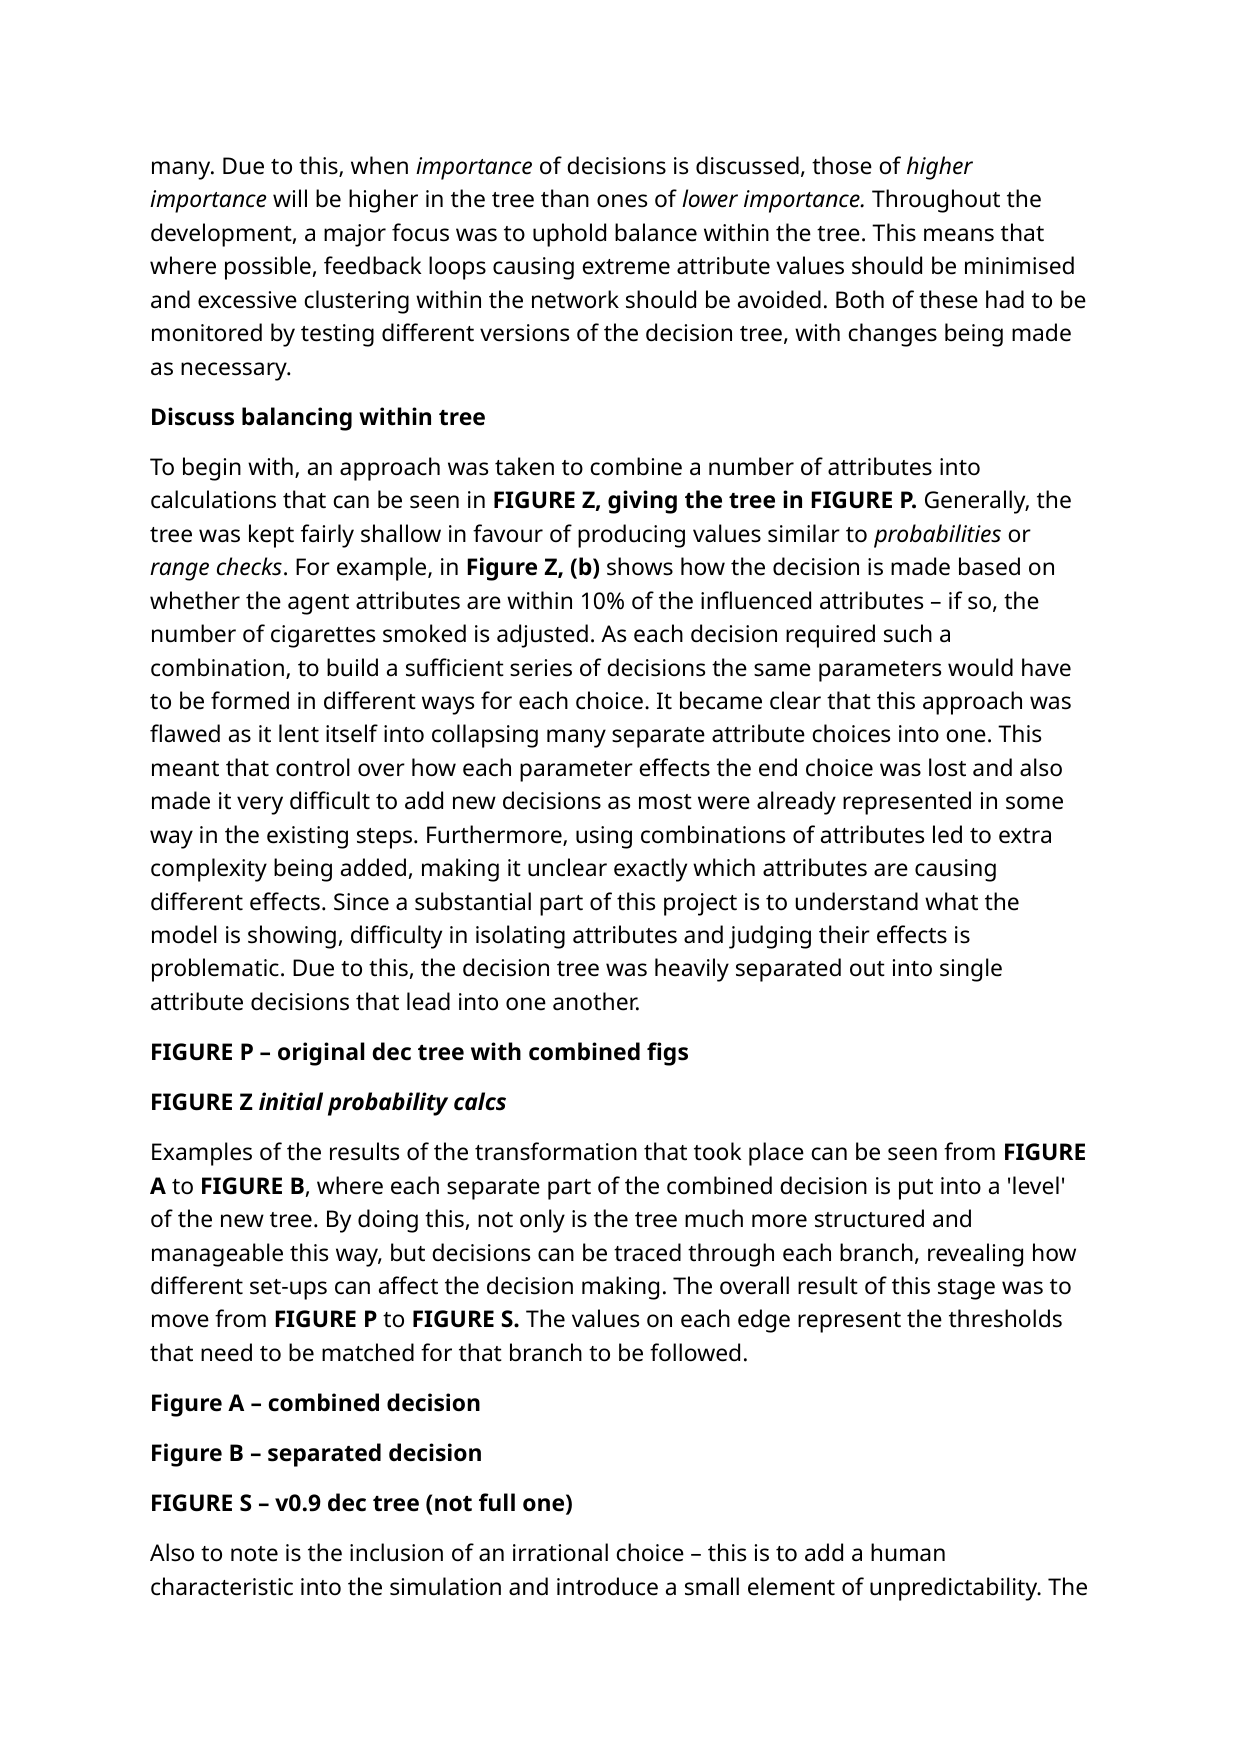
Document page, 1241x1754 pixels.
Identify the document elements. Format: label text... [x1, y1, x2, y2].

text Figure B – separated decision [150, 1437, 1090, 1468]
text Also to note is the inclusion of an irrational choice – this is to add a human characteristic into the simulation and introduce a small element of unpredictability. The [150, 1537, 1090, 1602]
text many. Due to this, when importance of decisions is discussed, those of higher importance will be higher in the tree than ones of lower importance. Throughout the development, a major focus was to uphold balance within the tree. This means that where possible, feedback loops causing extreme attribute values should be minimised and excessive clustering within the network should be avoided. Both of these had to be monitored by testing different versions of the decision tree, with changes being made as necessary. [150, 150, 1090, 382]
text FIGURE S – v0.9 dec tree (not full one) [150, 1487, 1090, 1518]
text To begin with, an approach was taken to combine a number of attributes into calculations that can be seen in FIGURE Z, giving the tree in FIGURE P. Generally, the tree was kept fairly shallow in favour of producing values similar to probabilities or range checks. For example, in Figure Z, (b) shows how the decision is made based on whether the agent attributes are within 10% of the influenced attributes – if so, the number of cigarettes smoked is adjusted. As each decision required such a combination, to build a sufficient series of decisions the same parameters would have to be formed in different ways for each choice. It became clear that this approach was flawed as it lent itself into collapsing many separate attribute choices into one. This meant that control over how each parameter effects the end choice was lost and also made it very difficult to add new decisions as most were already represented in some way in the existing steps. Furthermore, using combinations of attributes led to extra complexity being added, making it unclear exactly which attributes are causing different effects. Since a substantial part of this project is to understand what the model is showing, difficulty in isolating attributes and judging their effects is problematic. Due to this, the decision tree was heavily separated out into single attribute decisions that lead into one another. [150, 451, 1090, 1017]
text FIGURE P – original dec tree with combined figs [150, 1036, 1090, 1067]
text Examples of the results of the transformation that took place can be seen from FIGURE A to FIGURE B, where each separate part of the combined decision is put into a 'level' of the new tree. By doing this, not only is the tree much more structured and manageable this way, but decisions can be traced through each branch, revealing how different set-ups can affect the decision making. The overall result of this stage was to move from FIGURE P to FIGURE S. The values on each edge represent the thresholds that need to be matched for that branch to be followed. [150, 1136, 1090, 1368]
text Discuss balancing within tree [150, 401, 1090, 432]
text FIGURE Z initial probability calcs [150, 1086, 1090, 1117]
text Figure A – combined decision [150, 1387, 1090, 1418]
